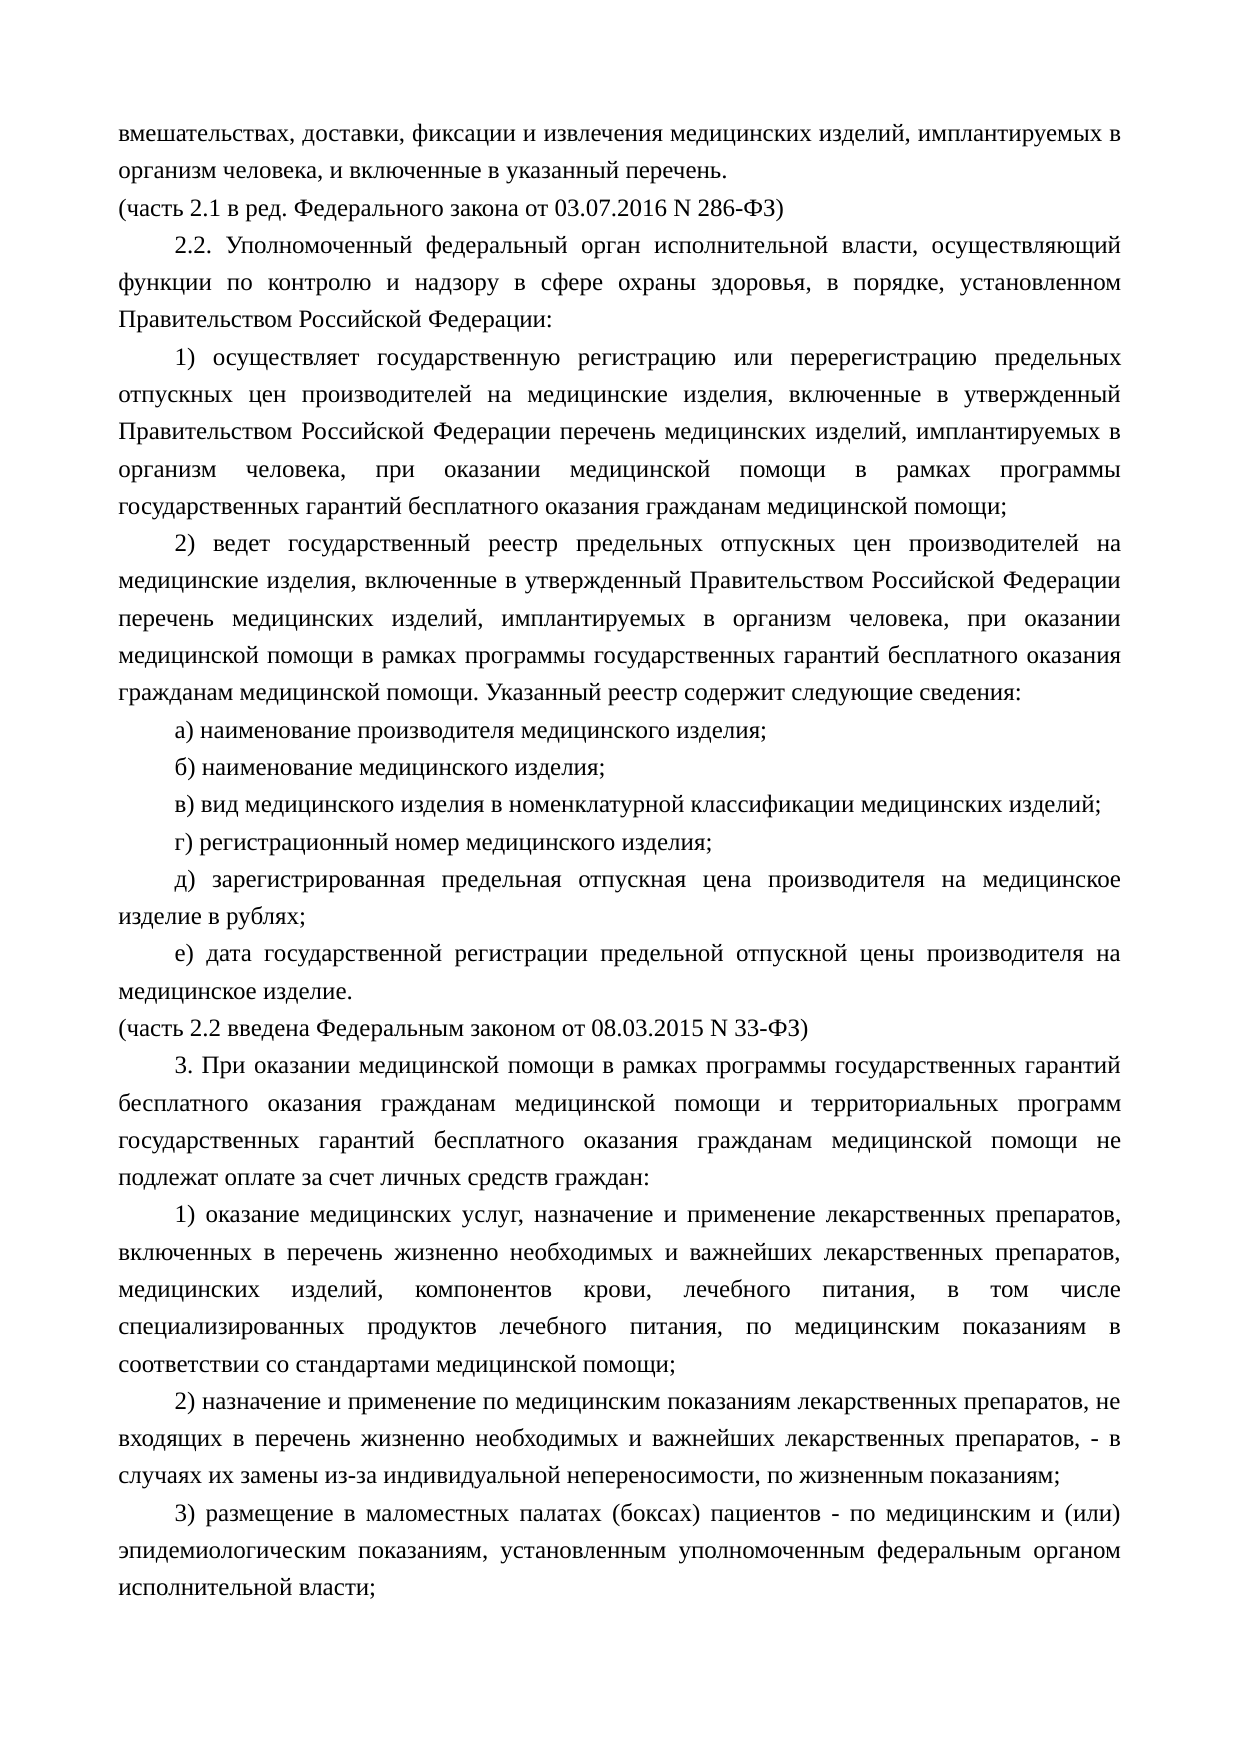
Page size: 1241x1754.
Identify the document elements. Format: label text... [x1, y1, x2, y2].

text 2) назначение и применение по медицинским показаниям лекарственных препаратов, не входящих в перечень жизненно необходимых и важнейших лекарственных препаратов, - в случаях их замены из-за индивидуальной непереносимости, по жизненным показаниям; [118, 1386, 1122, 1489]
text (часть 2.1 в ред. Федерального закона от 03.07.2016 N 286-ФЗ) [118, 193, 1122, 221]
text г) регистрационный номер медицинского изделия; [118, 827, 1122, 855]
text 3) размещение в маломестных палатах (боксах) пациентов - по медицинским и (или) эпидемиологическим показаниям, установленным уполномоченным федеральным органом исполнительной власти; [118, 1498, 1122, 1601]
text 2.2. Уполномоченный федеральный орган исполнительной власти, осуществляющий функции по контролю и надзору в сфере охраны здоровья, в порядке, установленном Правительством Российской Федерации: [118, 230, 1122, 333]
text вмешательствах, доставки, фиксации и извлечения медицинских изделий, имплантируемых в организм человека, и включенные в указанный перечень. [118, 118, 1122, 184]
text (часть 2.2 введена Федеральным законом от 08.03.2015 N 33-ФЗ) [118, 1013, 1122, 1042]
text е) дата государственной регистрации предельной отпускной цены производителя на медицинское изделие. [118, 938, 1122, 1004]
text 2) ведет государственный реестр предельных отпускных цен производителей на медицинские изделия, включенные в утвержденный Правительством Российской Федерации перечень медицинских изделий, имплантируемых в организм человека, при оказании медицинской помощи в рамках программы государственных гарантий бесплатного оказания гражданам медицинской помощи. Указанный реестр содержит следующие сведения: [118, 528, 1122, 706]
text 1) оказание медицинских услуг, назначение и применение лекарственных препаратов, включенных в перечень жизненно необходимых и важнейших лекарственных препаратов, медицинских изделий, компонентов крови, лечебного питания, в том числе специализированных продуктов лечебного питания, по медицинским показаниям в соответствии со стандартами медицинской помощи; [118, 1199, 1122, 1377]
text 3. При оказании медицинской помощи в рамках программы государственных гарантий бесплатного оказания гражданам медицинской помощи и территориальных программ государственных гарантий бесплатного оказания гражданам медицинской помощи не подлежат оплате за счет личных средств граждан: [118, 1050, 1122, 1191]
text в) вид медицинского изделия в номенклатурной классификации медицинских изделий; [118, 789, 1122, 818]
text б) наименование медицинского изделия; [118, 752, 1122, 781]
text 1) осуществляет государственную регистрацию или перерегистрацию предельных отпускных цен производителей на медицинские изделия, включенные в утвержденный Правительством Российской Федерации перечень медицинских изделий, имплантируемых в организм человека, при оказании медицинской помощи в рамках программы государственных гарантий бесплатного оказания гражданам медицинской помощи; [118, 342, 1122, 520]
text д) зарегистрированная предельная отпускная цена производителя на медицинское изделие в рублях; [118, 864, 1122, 930]
text а) наименование производителя медицинского изделия; [118, 715, 1122, 743]
